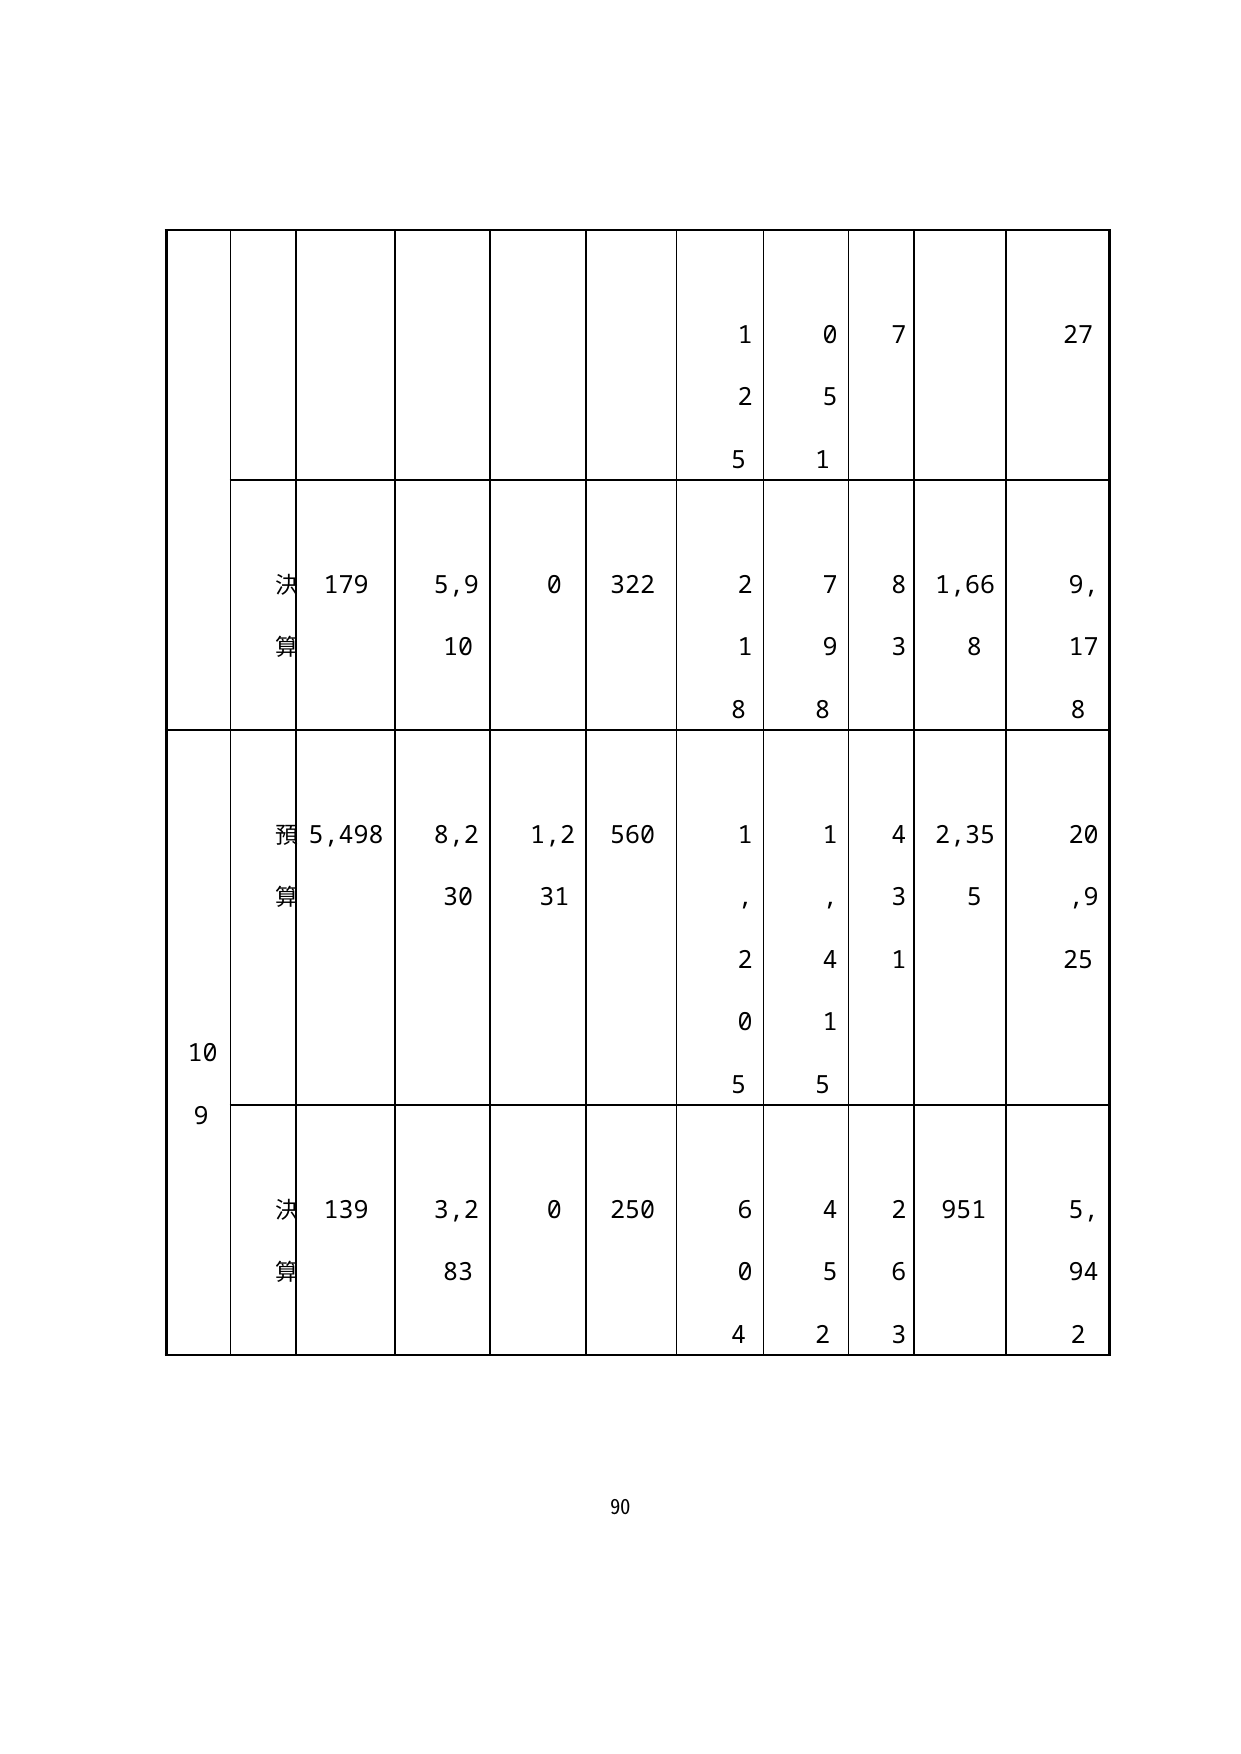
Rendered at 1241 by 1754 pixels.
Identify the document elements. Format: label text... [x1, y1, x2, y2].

table_cell 179 [297, 481, 394, 729]
table_cell 0 [491, 1106, 585, 1354]
table_cell 20,925 [1007, 731, 1108, 1104]
table_cell 139 [297, 1106, 394, 1354]
table_cell 1,205 [677, 731, 763, 1104]
table_cell 125 [677, 231, 763, 479]
table_cell 322 [587, 481, 676, 729]
table_cell [587, 231, 676, 479]
table_cell 決算 [231, 1106, 295, 1354]
table_cell [491, 231, 585, 479]
table_cell 2,355 [915, 731, 1005, 1104]
table_cell 5,910 [396, 481, 489, 729]
table_cell 218 [677, 481, 763, 729]
table_cell [915, 231, 1005, 479]
table_cell [297, 231, 394, 479]
table_cell 798 [764, 481, 848, 729]
table_cell 1,231 [491, 731, 585, 1104]
table_cell 7 [849, 231, 913, 479]
table_cell 預算 [231, 731, 295, 1104]
table_cell 1,668 [915, 481, 1005, 729]
table_cell 3,283 [396, 1106, 489, 1354]
table_cell 決算 [231, 481, 295, 729]
table_cell 27 [1007, 231, 1108, 479]
table_cell 051 [764, 231, 848, 479]
table_cell 560 [587, 731, 676, 1104]
table_cell 8,230 [396, 731, 489, 1104]
table_cell [168, 231, 230, 729]
table_cell 431 [849, 731, 913, 1104]
table_cell 0 [491, 481, 585, 729]
table_cell 預算 [231, 231, 295, 479]
table_cell 250 [587, 1106, 676, 1354]
table_cell 9,178 [1007, 481, 1108, 729]
table_cell 263 [849, 1106, 913, 1354]
table_cell 109 [168, 731, 230, 1354]
table_cell 951 [915, 1106, 1005, 1354]
table_cell 604 [677, 1106, 763, 1354]
table_cell 452 [764, 1106, 848, 1354]
table_cell 1,415 [764, 731, 848, 1104]
table_cell 5,942 [1007, 1106, 1108, 1354]
table_cell [396, 231, 489, 479]
table_cell 83 [849, 481, 913, 729]
table_cell 5,498 [297, 731, 394, 1104]
